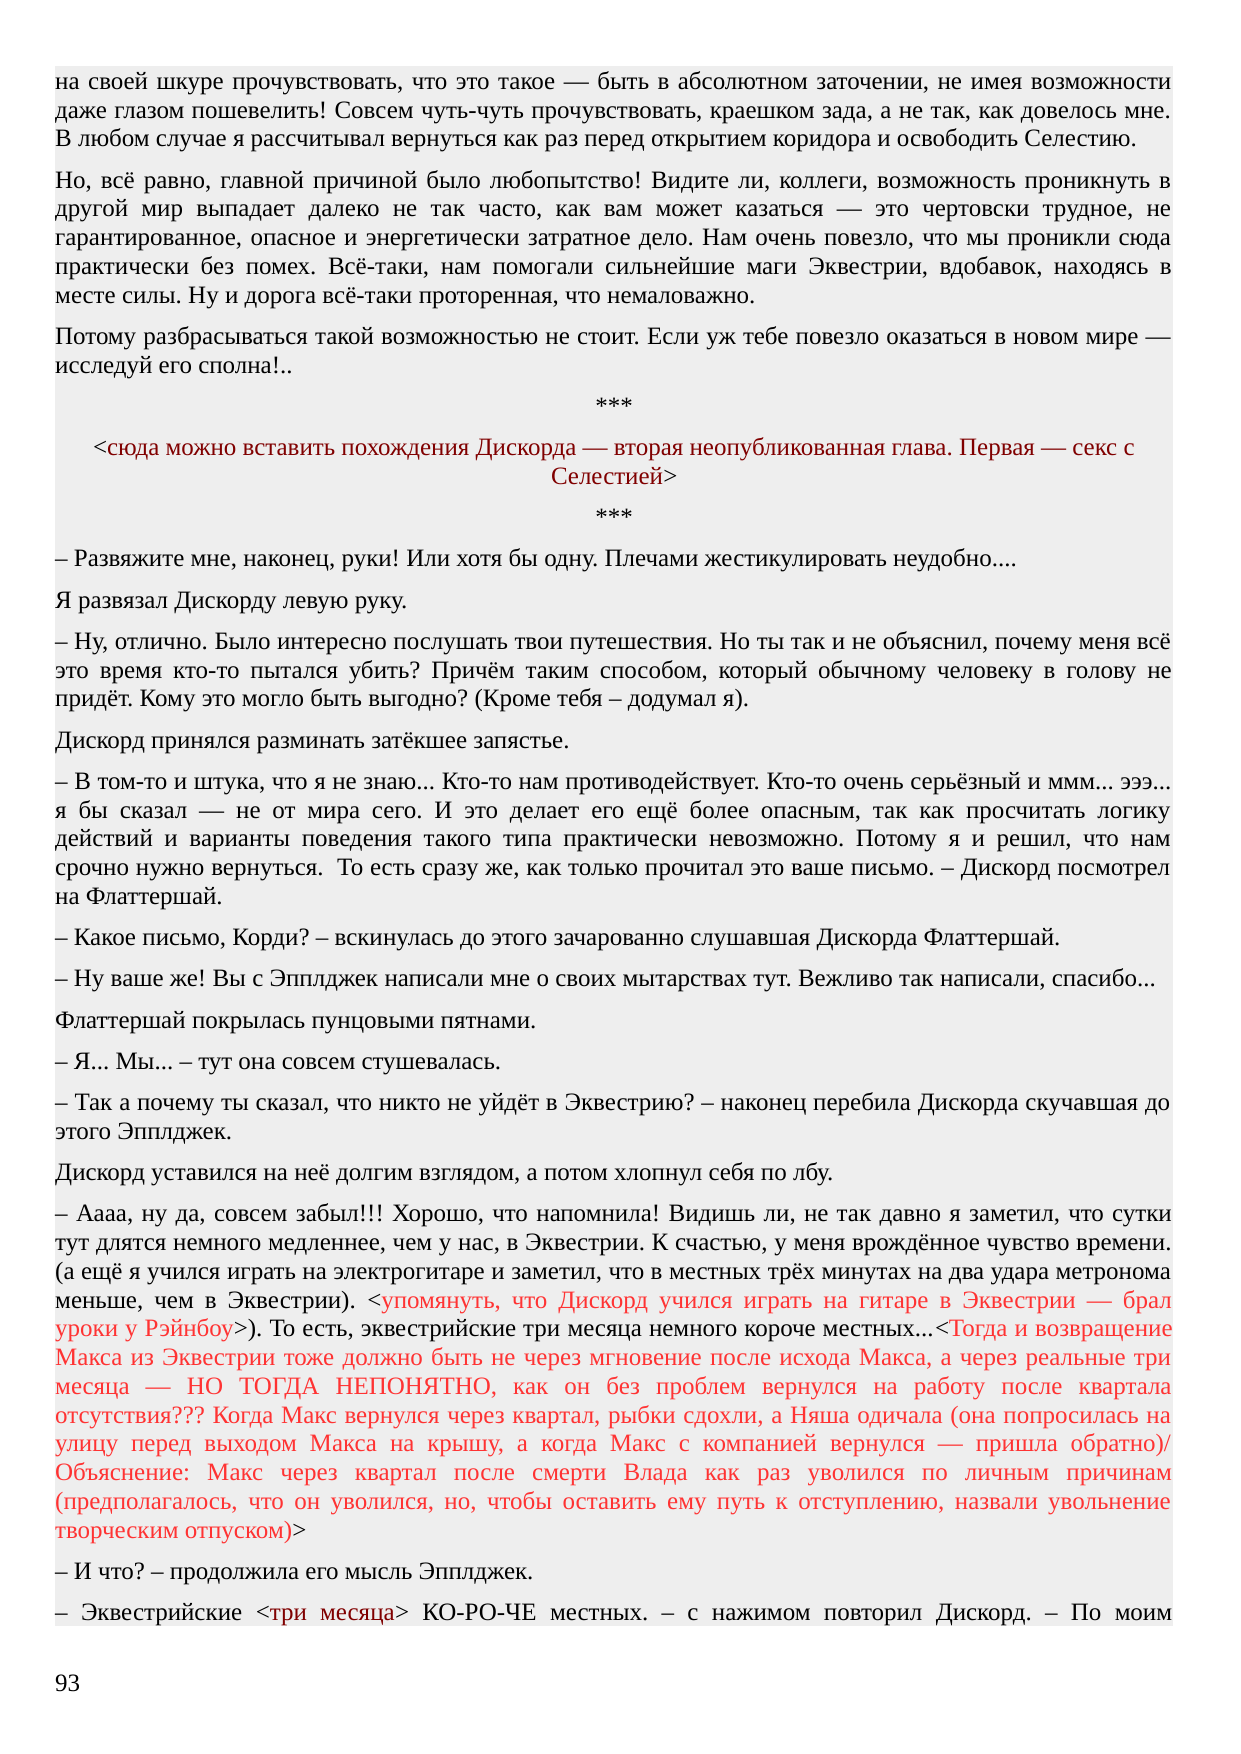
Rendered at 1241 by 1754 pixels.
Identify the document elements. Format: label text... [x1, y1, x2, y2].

text – Ну ваше же! Вы с Эпплджек написали мне о своих мытарствах тут. Вежливо так написали, спасибо... [55, 963, 1173, 992]
text на своей шкуре прочувствовать, что это такое — быть в абсолютном заточении, не имея возможности даже глазом пошевелить! Совсем чуть-чуть прочувствовать, краешком зада, а не так, как довелось мне. В любом случае я рассчитывал вернуться как раз перед открытием коридора и освободить Селестию. [55, 66, 1173, 152]
text – Аааа, ну да, совсем забыл!!! Хорошо, что напомнила! Видишь ли, не так давно я заметил, что сутки тут длятся немного медленнее, чем у нас, в Эквестрии. К счастью, у меня врождённое чувство времени. (а ещё я учился играть на электрогитаре и заметил, что в местных трёх минутах на два удара метронома меньше, чем в Эквестрии). <упомянуть, что Дискорд учился играть на гитаре в Эквестрии — брал уроки у Рэйнбоу>). То есть, эквестрийские три месяца немного короче местных...<Тогда и возвращение Макса из Эквестрии тоже должно быть не через мгновение после исхода Макса, а через реальные три месяца — НО ТОГДА НЕПОНЯТНО, как он без проблем вернулся на работу после квартала отсутствия??? Когда Макс вернулся через квартал, рыбки сдохли, а Няша одичала (она попросилась на улицу перед выходом Макса на крышу, а когда Макс с компанией вернулся — пришла обратно)/ Объяснение: Макс через квартал после смерти Влада как раз уволился по личным причинам (предполагалось, что он уволился, но, чтобы оставить ему путь к отступлению, назвали увольнение творческим отпуском)> [55, 1198, 1173, 1543]
text – Ну, отлично. Было интересно послушать твои путешествия. Но ты так и не объяснил, почему меня всё это время кто-то пытался убить? Причём таким способом, который обычному человеку в голову не придёт. Кому это могло быть выгодно? (Кроме тебя – додумал я). [55, 626, 1173, 712]
text Дискорд уставился на неё долгим взглядом, а потом хлопнул себя по лбу. [55, 1157, 1173, 1186]
text – Эквестрийские <три месяца> КО-РО-ЧЕ местных. – с нажимом повторил Дискорд. – По моим [55, 1597, 1173, 1626]
text Я развязал Дискорду левую руку. [55, 585, 1173, 613]
text – Так а почему ты сказал, что никто не уйдёт в Эквестрию? – наконец перебила Дискорда скучавшая до этого Эпплджек. [55, 1087, 1173, 1145]
text – Какое письмо, Корди? – вскинулась до этого зачарованно слушавшая Дискорда Флаттершай. [55, 922, 1173, 951]
text Потому разбрасываться такой возможностью не стоит. Если уж тебе повезло оказаться в новом мире — исследуй его сполна!.. [55, 321, 1173, 378]
text – Я... Мы... – тут она совсем стушевалась. [55, 1046, 1173, 1075]
text Дискорд принялся разминать затёкшее запястье. [55, 725, 1173, 753]
text *** [55, 502, 1173, 531]
text – В том-то и штука, что я не знаю... Кто-то нам противодействует. Кто-то очень серьёзный и ммм... эээ... я бы сказал — не от мира сего. И это делает его ещё более опасным, так как просчитать логику действий и варианты поведения такого типа практически невозможно. Потому я и решил, что нам срочно нужно вернуться. То есть сразу же, как только прочитал это ваше письмо. – Дискорд посмотрел на Флаттершай. [55, 766, 1173, 910]
text Но, всё равно, главной причиной было любопытство! Видите ли, коллеги, возможность проникнуть в другой мир выпадает далеко не так часто, как вам может казаться — это чертовски трудное, не гарантированное, опасное и энергетически затратное дело. Нам очень повезло, что мы проникли сюда практически без помех. Всё-таки, нам помогали сильнейшие маги Эквестрии, вдобавок, находясь в месте силы. Ну и дорога всё-таки проторенная, что немаловажно. [55, 165, 1173, 308]
text <сюда можно вставить похождения Дискорда — вторая неопубликованная глава. Первая — секс с Селестией> [55, 432, 1173, 490]
text – И что? – продолжила его мысль Эпплджек. [55, 1556, 1173, 1585]
text *** [55, 391, 1173, 420]
text Флаттершай покрылась пунцовыми пятнами. [55, 1005, 1173, 1033]
text – Развяжите мне, наконец, руки! Или хотя бы одну. Плечами жестикулировать неудобно.... [55, 543, 1173, 572]
